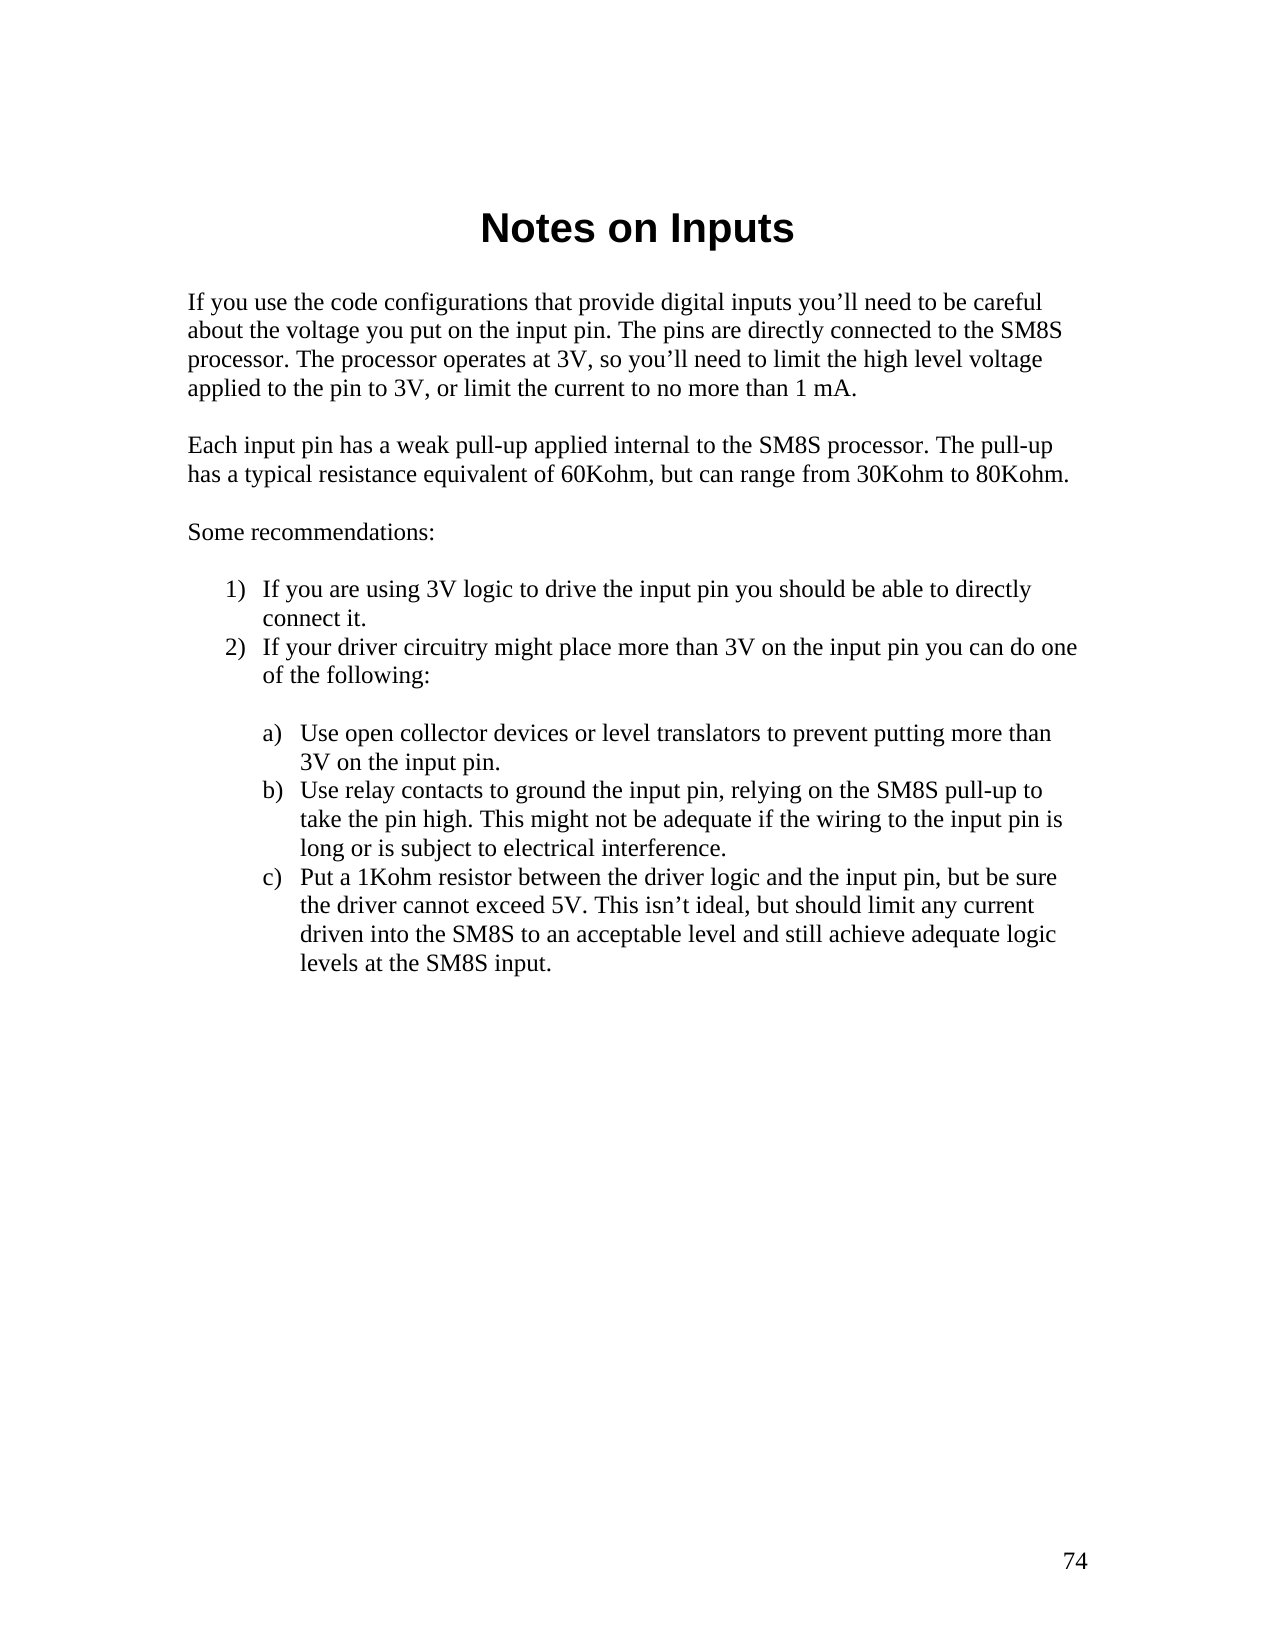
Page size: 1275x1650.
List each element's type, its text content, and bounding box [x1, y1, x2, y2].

text If you use the code configurations that provide digital inputs you’ll need to be careful about the voltage you put on the input pin. The pins are directly connected to the SM8S processor. The processor operates at 3V, so you’ll need to limit the high level voltage applied to the pin to 3V, or limit the current to no more than 1 mA. [187, 287, 1087, 402]
list If you are using 3V logic to drive the input pin you should be able to directly connect it. [225, 574, 1087, 632]
subtitle Notes on Inputs [187, 204, 1087, 252]
list Use open collector devices or level translators to prevent putting more than 3V on the input pin. [262, 718, 1087, 775]
list Use relay contacts to ground the input pin, relying on the SM8S pull-up to take the pin high. This might not be adequate if the wiring to the input pin is long or is subject to electrical interference. [262, 775, 1087, 862]
text Some recommendations: [187, 517, 1087, 545]
list If your driver circuitry might place more than 3V on the input pin you can do one of the following: [225, 632, 1087, 689]
text Each input pin has a weak pull-up applied internal to the SM8S processor. The pull-up has a typical resistance equivalent of 60Kohm, but can range from 30Kohm to 80Kohm. [187, 430, 1087, 488]
list Put a 1Kohm resistor between the driver logic and the input pin, but be sure the driver cannot exceed 5V. This isn’t ideal, but should limit any current driven into the SM8S to an acceptable level and still achieve adequate logic levels at the SM8S input. [262, 862, 1087, 977]
